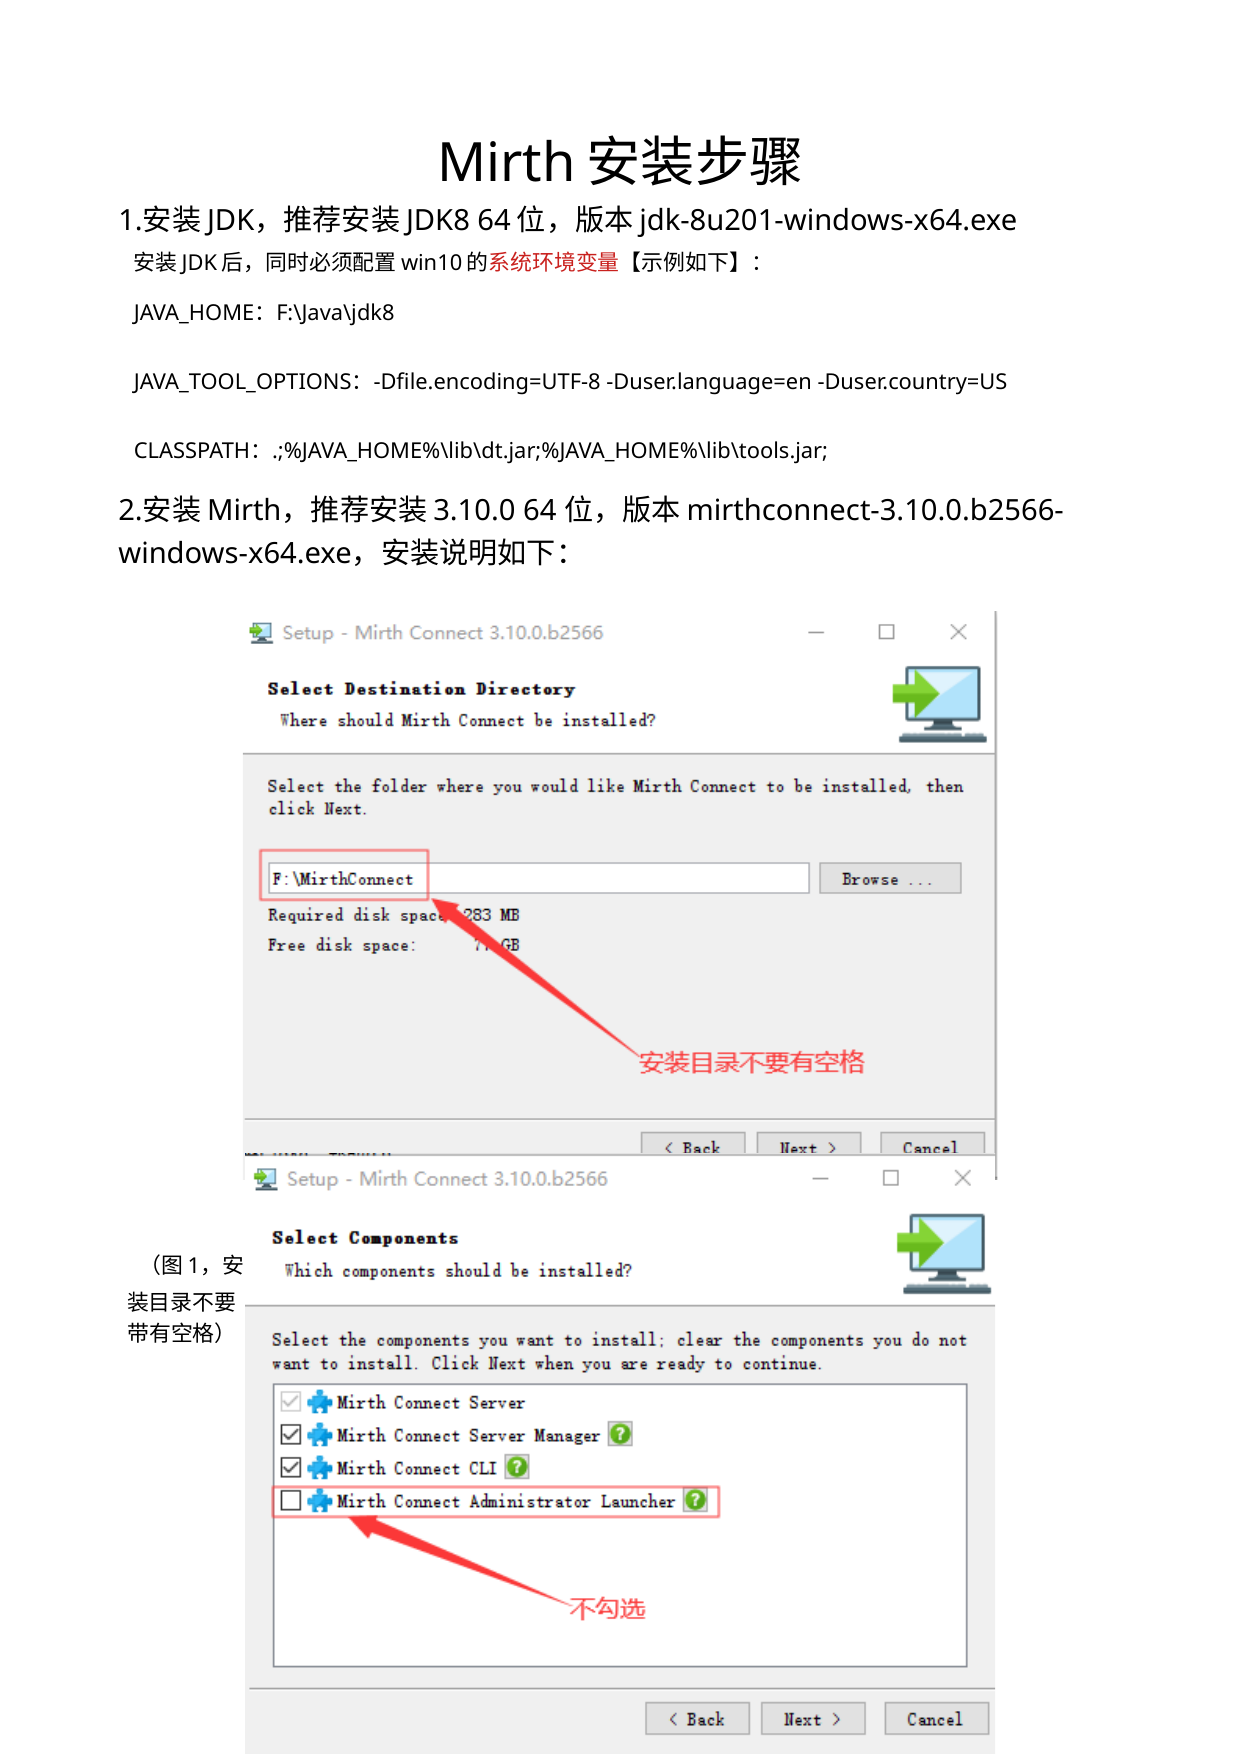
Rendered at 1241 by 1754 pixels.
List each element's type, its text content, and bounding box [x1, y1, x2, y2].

text JAVA_HOME：F:\Java\jdk8 [134, 294, 1106, 326]
text 安装JDK后，同时必须配置win10的系统环境变量【示例如下】： [118, 239, 1122, 279]
text （图1，安装目录不要带有空格） [118, 1233, 245, 1348]
text 2.安装Mirth，推荐安装3.10.0 64 位，版本mirthconnect-3.10.0.b2566-windows-x64.exe，安装说明如下： [118, 487, 1122, 572]
text [995, 1233, 1122, 1348]
picture [242, 611, 998, 1754]
text JAVA_TOOL_OPTIONS：-Dfile.encoding=UTF-8 -Duser.language=en -Duser.country=US [134, 364, 1106, 396]
text CLASSPATH：.;%JAVA_HOME%\lib\dt.jar;%JAVA_HOME%\lib\tools.jar; [134, 433, 1106, 465]
text 1.安装JDK，推荐安装JDK8 64位，版本jdk-8u201-windows-x64.exe [118, 197, 1122, 239]
text Mirth安装步骤 [118, 118, 1122, 197]
